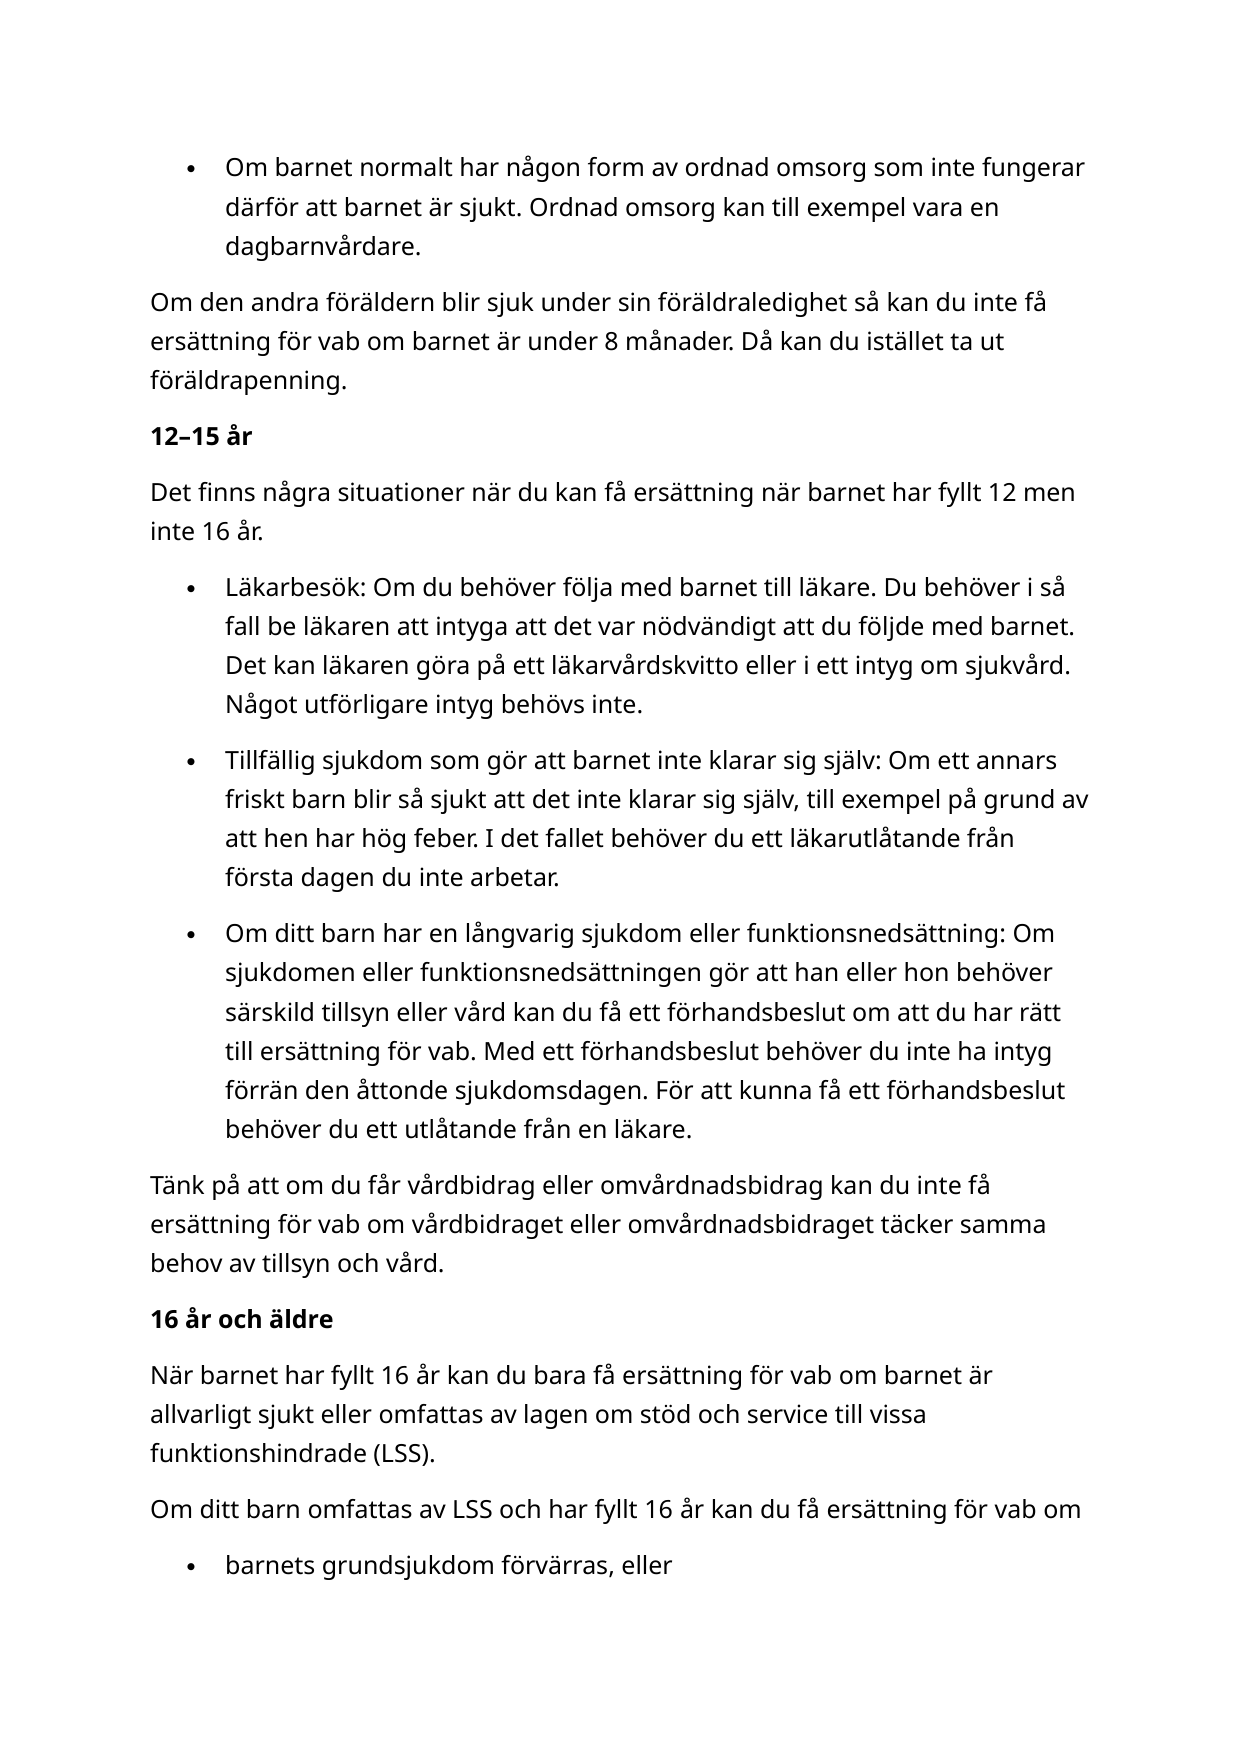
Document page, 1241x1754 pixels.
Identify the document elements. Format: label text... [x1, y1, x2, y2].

text 12–15 år [150, 418, 1090, 452]
text Om den andra föräldern blir sjuk under sin föräldraledighet så kan du inte få ersättning för vab om barnet är under 8 månader. Då kan du istället ta ut föräldrapenning. [150, 284, 1090, 397]
text När barnet har fyllt 16 år kan du bara få ersättning för vab om barnet är allvarligt sjukt eller omfattas av lagen om stöd och service till vissa funktionshindrade (LSS). [150, 1357, 1090, 1470]
text 16 år och äldre [150, 1302, 1090, 1336]
list barnets grundsjukdom förvärras, eller [187, 1547, 1090, 1582]
list Om ditt barn har en långvarig sjukdom eller funktionsnedsättning: Om sjukdomen eller funktionsnedsättningen gör att han eller hon behöver särskild tillsyn eller vård kan du få ett förhandsbeslut om att du har rätt till ersättning för vab. Med ett förhandsbeslut behöver du inte ha intyg förrän den åttonde sjukdomsdagen. För att kunna få ett förhandsbeslut behöver du ett utlåtande från en läkare. [187, 916, 1090, 1146]
list Läkarbesök: Om du behöver följa med barnet till läkare. Du behöver i så fall be läkaren att intyga att det var nödvändigt att du följde med barnet. Det kan läkaren göra på ett läkarvårdskvitto eller i ett intyg om sjukvård. Något utförligare intyg behövs inte. [187, 569, 1090, 721]
text Det finns några situationer när du kan få ersättning när barnet har fyllt 12 men inte 16 år. [150, 474, 1090, 547]
list Om barnet normalt har någon form av ordnad omsorg som inte fungerar därför att barnet är sjukt. Ordnad omsorg kan till exempel vara en dagbarnvårdare. [187, 150, 1090, 262]
text Tänk på att om du får vårdbidrag eller omvårdnadsbidrag kan du inte få ersättning för vab om vårdbidraget eller omvårdnadsbidraget täcker samma behov av tillsyn och vård. [150, 1167, 1090, 1280]
list Tillfällig sjukdom som gör att barnet inte klarar sig själv: Om ett annars friskt barn blir så sjukt att det inte klarar sig själv, till exempel på grund av att hen har hög feber. I det fallet behöver du ett läkarutlåtande från första dagen du inte arbetar. [187, 742, 1090, 894]
text Om ditt barn omfattas av LSS och har fyllt 16 år kan du få ersättning för vab om [150, 1492, 1090, 1526]
